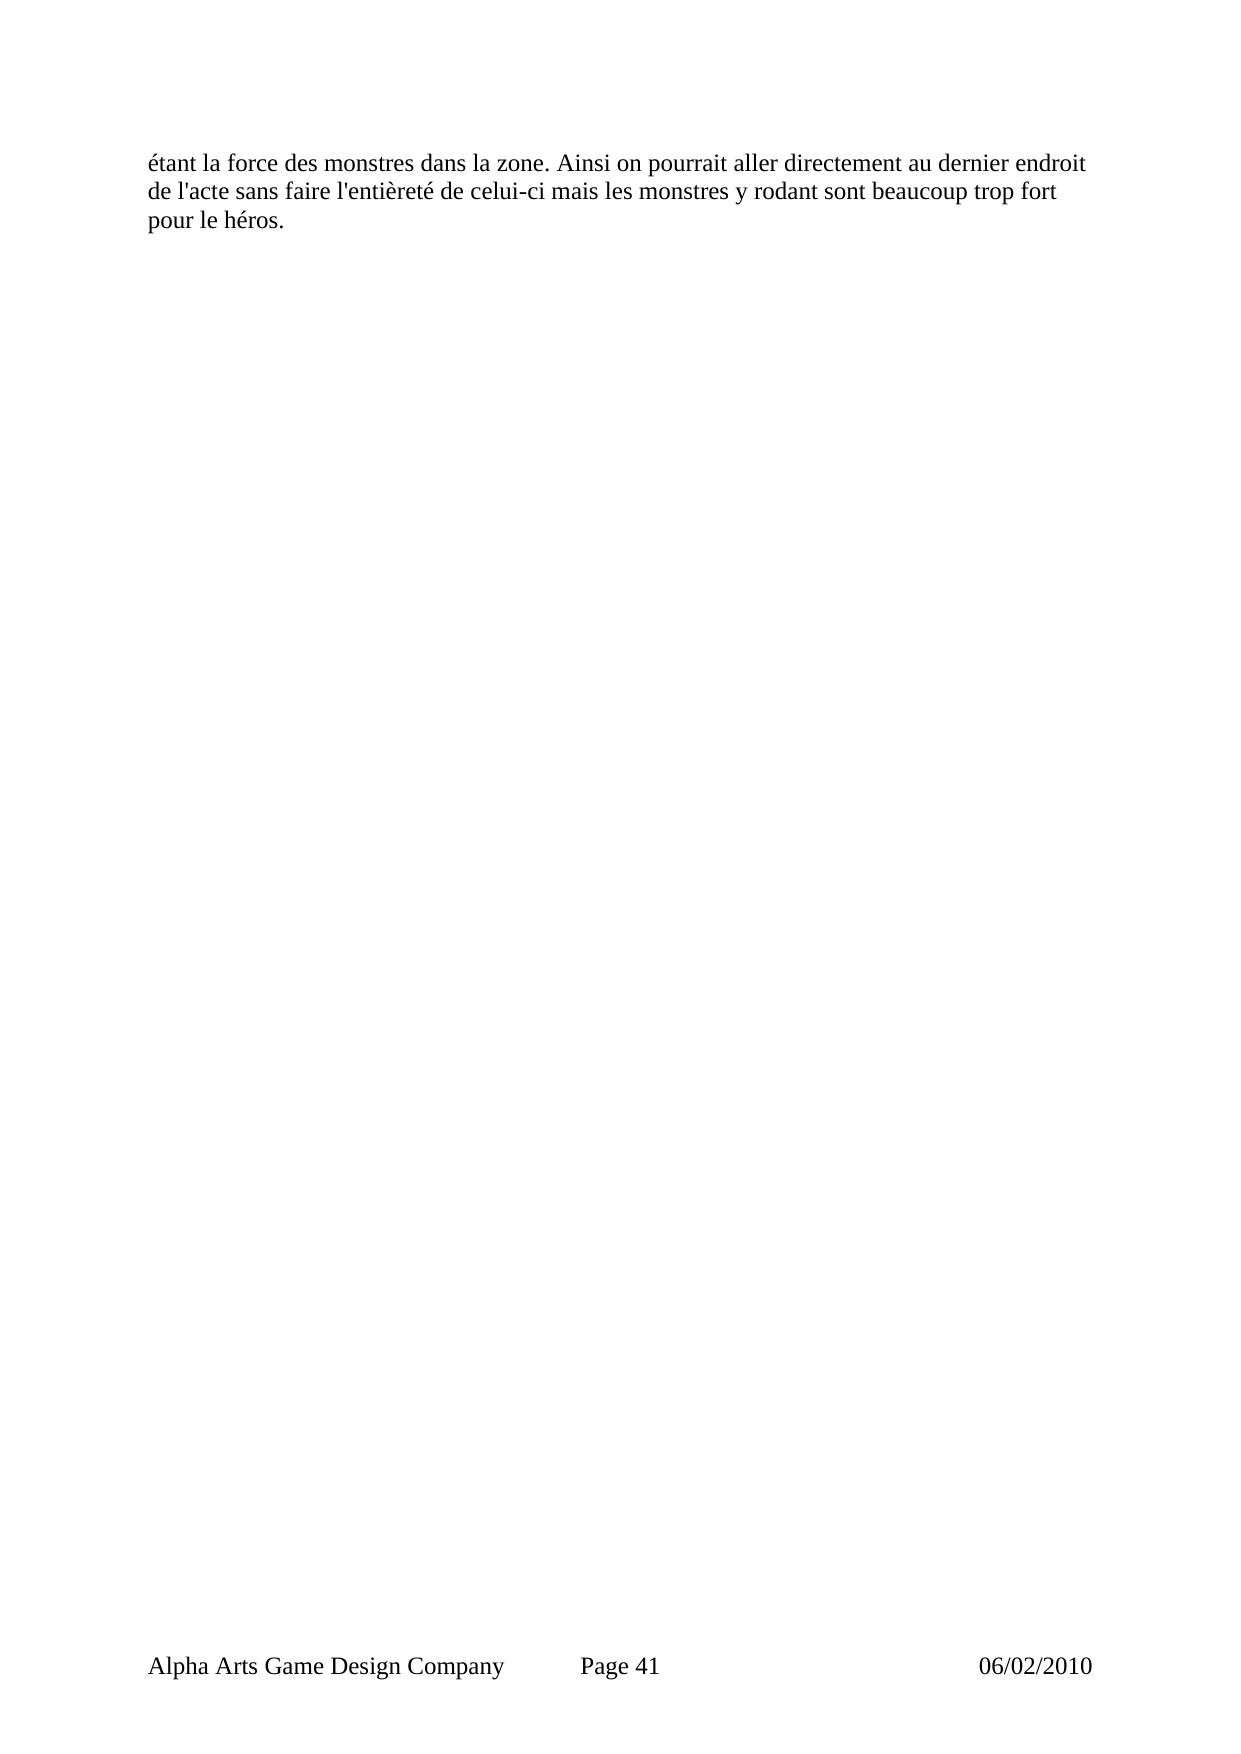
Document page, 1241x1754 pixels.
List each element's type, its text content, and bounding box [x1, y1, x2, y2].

text étant la force des monstres dans la zone. Ainsi on pourrait aller directement au dernier endroit de l'acte sans faire l'entièreté de celui-ci mais les monstres y rodant sont beaucoup trop fort pour le héros. [148, 148, 1092, 234]
